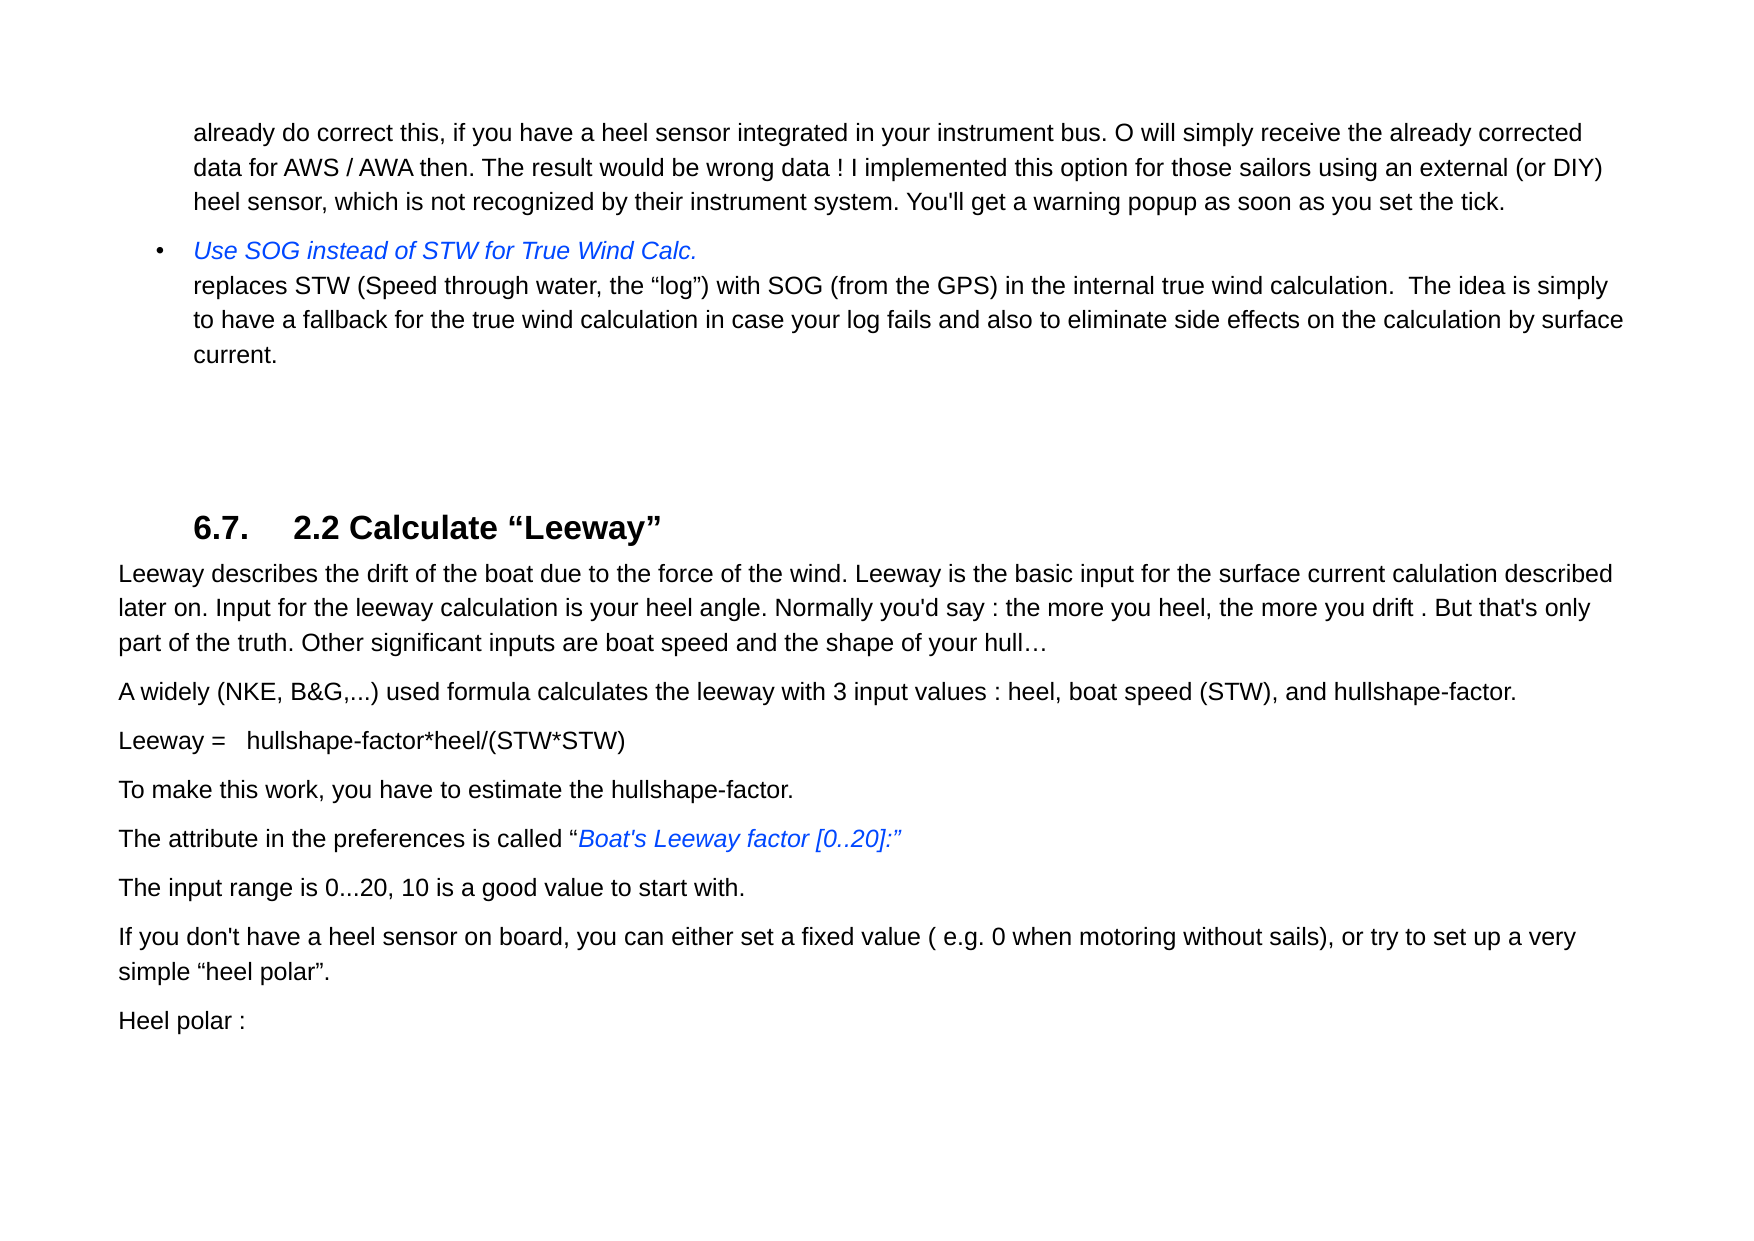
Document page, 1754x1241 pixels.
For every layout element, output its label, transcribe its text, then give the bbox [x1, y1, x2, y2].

text Leeway describes the drift of the boat due to the force of the wind. Leeway is the basic input for the surface current calulation described later on. Input for the leeway calculation is your heel angle. Normally you'd say : the more you heel, the more you drift . But that's only part of the truth. Other significant inputs are boat speed and the shape of your hull… [118, 559, 1636, 657]
list Use SOG instead of STW for True Wind Calc. replaces STW (Speed through water, the “log”) with SOG (from the GPS) in the internal true wind calculation. The idea is simply to have a fallback for the true wind calculation in case your log fails and also to eliminate side effects on the calculation by surface current. [156, 236, 1636, 368]
text A widely (NKE, B&G,...) used formula calculates the leeway with 3 input values : heel, boat speed (STW), and hullshape-factor. [118, 677, 1636, 706]
text The attribute in the preferences is called “Boat's Leeway factor [0..20]:” [118, 824, 1636, 853]
text Leeway = hullshape-factor*heel/(STW*STW) [118, 726, 1636, 755]
list already do correct this, if you have a heel sensor integrated in your instrument bus. O will simply receive the already corrected data for AWS / AWA then. The result would be wrong data ! I implemented this option for those sailors using an external (or DIY) heel sensor, which is not recognized by their instrument system. You'll get a warning popup as soon as you set the tick. [156, 118, 1636, 216]
text To make this work, you have to estimate the hullshape-factor. [118, 775, 1636, 804]
text The input range is 0...20, 10 is a good value to start with. [118, 873, 1636, 902]
text If you don't have a heel sensor on board, you can either set a fixed value ( e.g. 0 when motoring without sails), or try to set up a very simple “heel polar”. [118, 922, 1636, 985]
subtitle 2.2 Calculate “Leeway” [193, 508, 1636, 546]
text Heel polar : [118, 1006, 1636, 1034]
